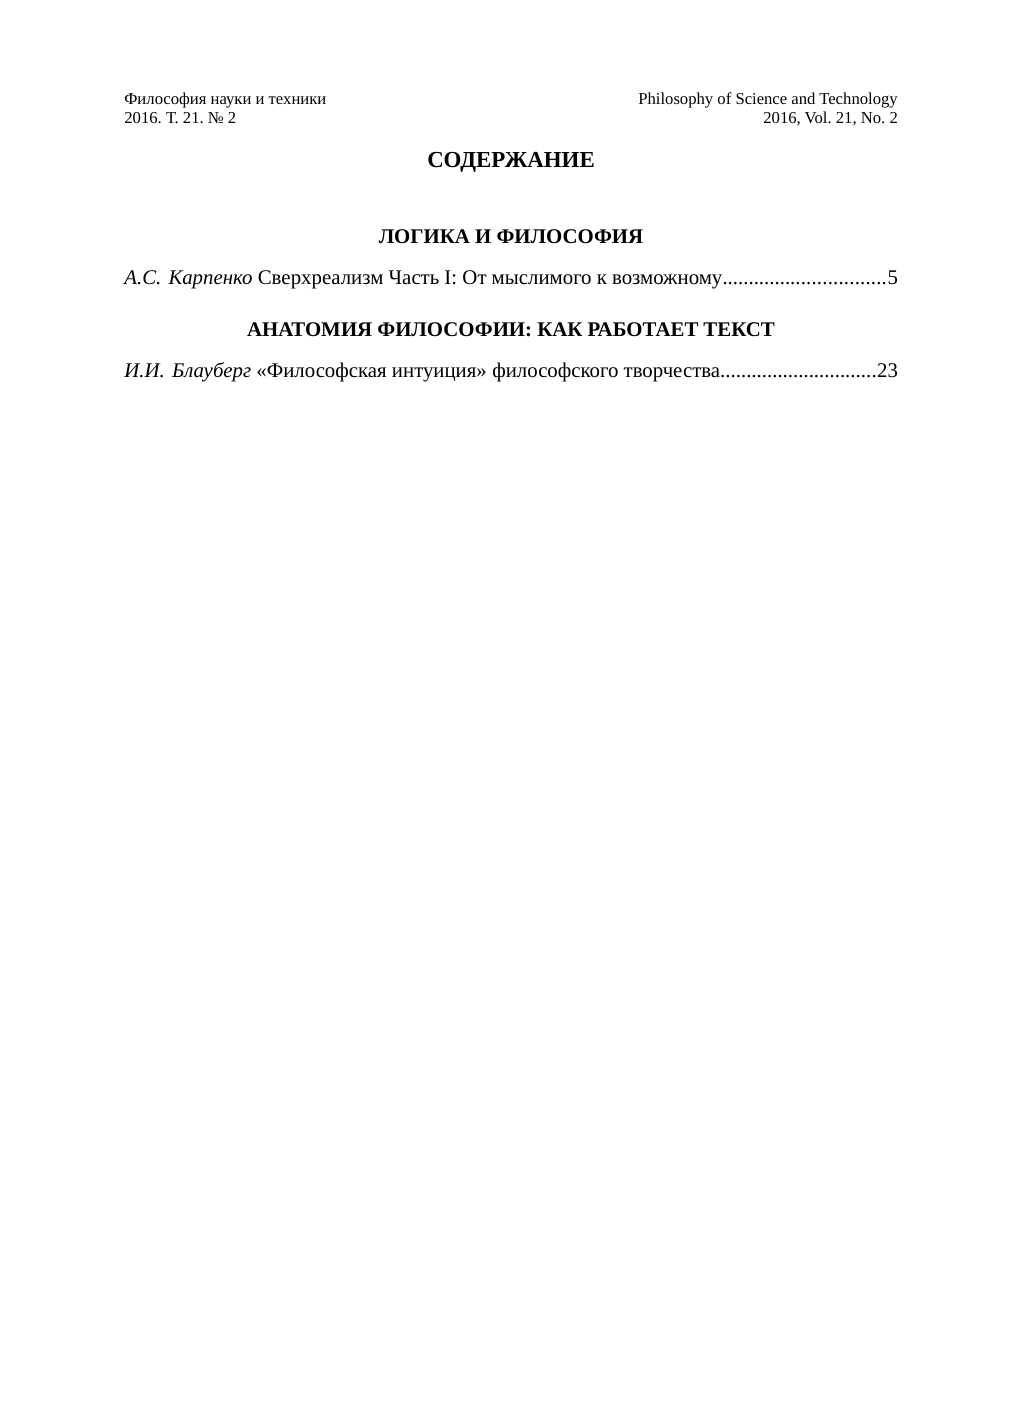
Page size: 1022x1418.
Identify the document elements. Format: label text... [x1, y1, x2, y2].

text И.И. Блауберг «Философская интуиция» философского творчества 23 [124, 359, 898, 382]
text А.С. Карпенко Сверхреализм Часть I: От мыслимого к возможному 5 [124, 266, 898, 289]
text Логика и философия [124, 224, 898, 248]
text Анатомия философии: как работает текст [124, 317, 898, 341]
